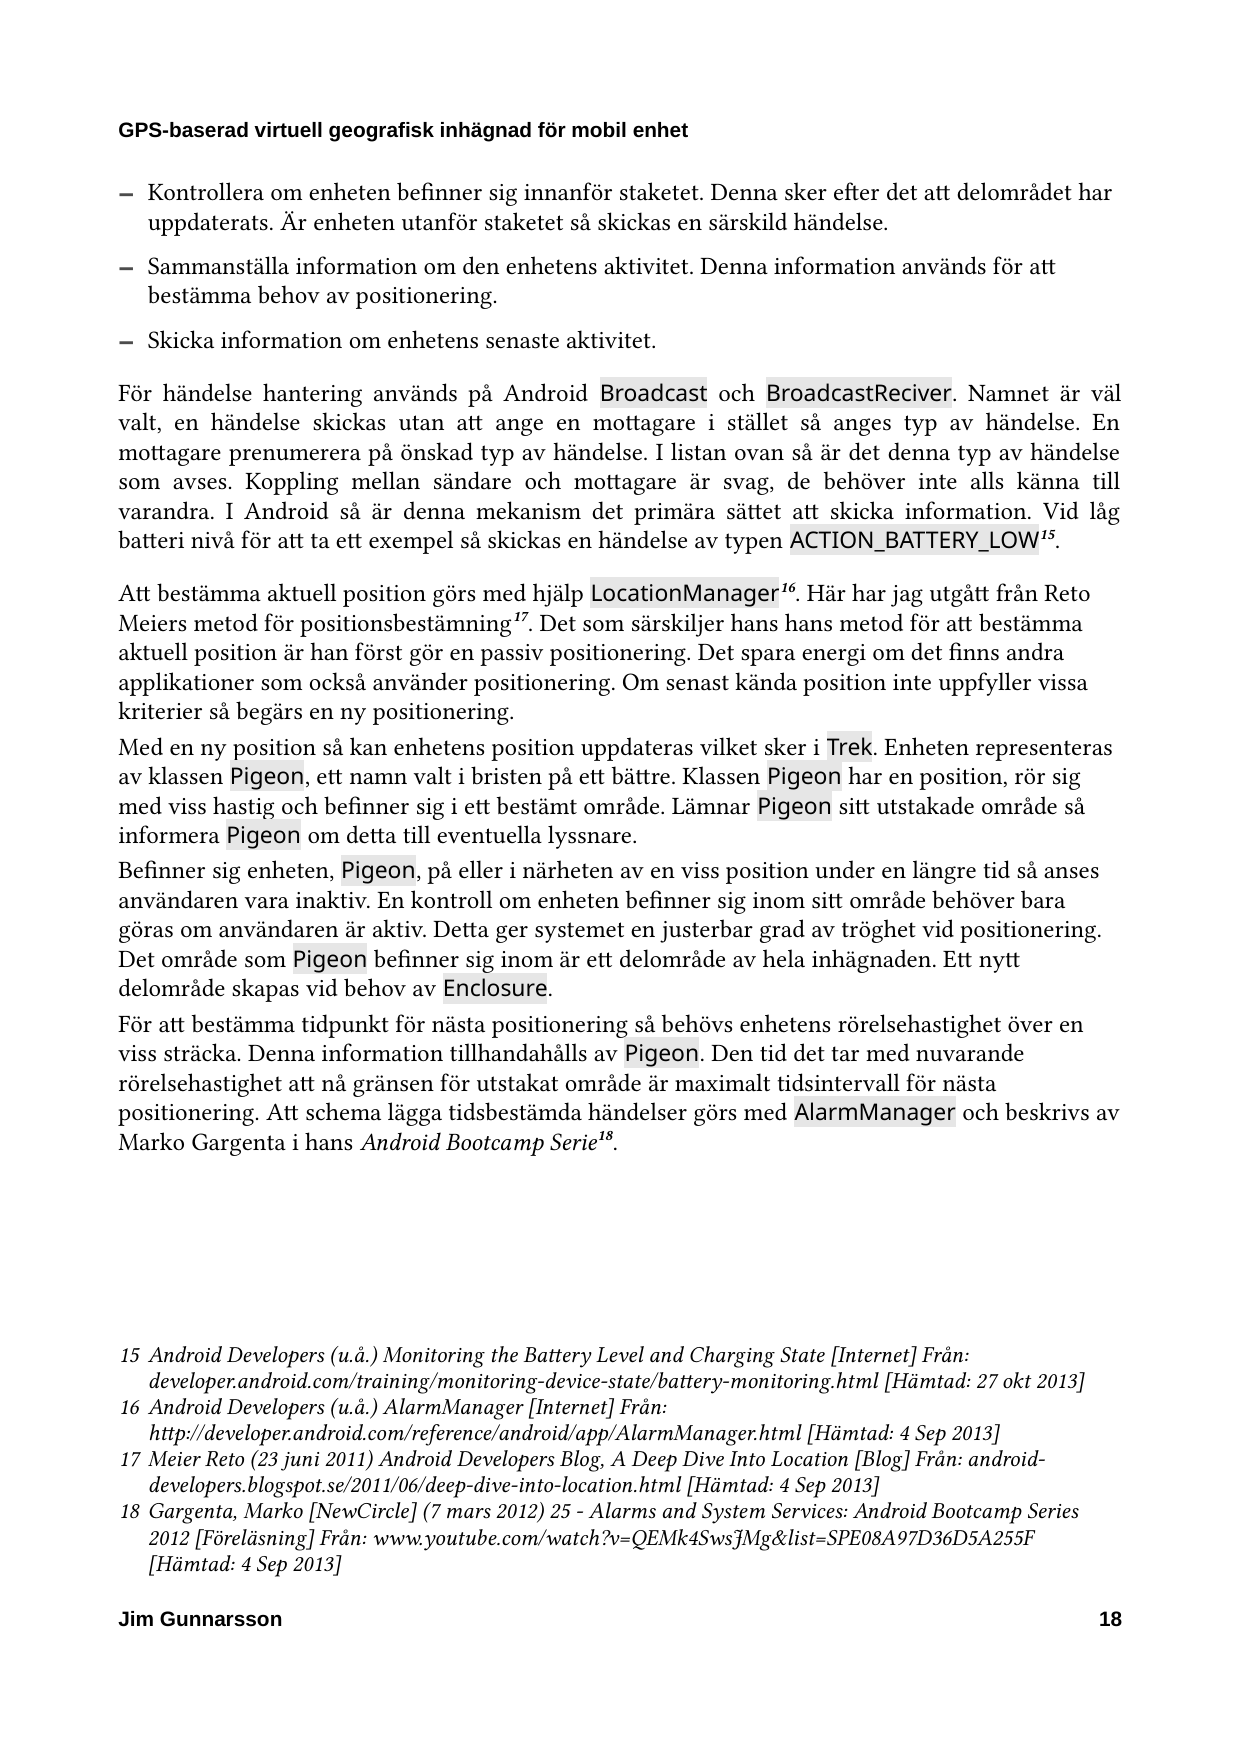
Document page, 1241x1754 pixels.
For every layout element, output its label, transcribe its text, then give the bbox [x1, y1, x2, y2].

text Gargenta, Marko [NewCircle] (7 mars 2012) 25 - Alarms and System Services: Android Bootcamp Series 2012 [Föreläsning] Från: www.youtube.com/watch?v=QEMk4SwsJMg&list=SPE08A97D36D5A255F [Hämtad: 4 Sep 2013] [118, 1498, 1122, 1577]
text Med en ny position så kan enhetens position uppdateras vilket sker i Trek. Enheten representeras av klassen Pigeon, ett namn valt i bristen på ett bättre. Klassen Pigeon har en position, rör sig med viss hastig och befinner sig i ett bestämt område. Lämnar Pigeon sitt utstakade område så informera Pigeon om detta till eventuella lyssnare. [118, 732, 1122, 849]
list Skicka information om enhetens senaste aktivitet. [118, 324, 1122, 354]
list Kontrollera om enheten befinner sig innanför staketet. Denna sker efter det att delområdet har uppdaterats. Är enheten utanför staketet så skickas en särskild händelse. [118, 177, 1122, 236]
text Att bestämma aktuell position görs med hjälp LocationManager. Här har jag utgått från Reto Meiers metod för positionsbestämning. Det som särskiljer hans hans metod för att bestämma aktuell position är han först gör en passiv positionering. Det spara energi om det finns andra applikationer som också använder positionering. Om senast kända position inte uppfyller vissa kriterier så begärs en ny positionering. [118, 578, 1122, 726]
text För att bestämma tidpunkt för nästa positionering så behövs enhetens rörelsehastighet över en viss sträcka. Denna information tillhandahålls av Pigeon. Den tid det tar med nuvarande rörelsehastighet att nå gränsen för utstakat område är maximalt tidsintervall för nästa positionering. Att schema lägga tidsbestämda händelser görs med AlarmManager och beskrivs av Marko Gargenta i hans Android Bootcamp Serie. [118, 1009, 1122, 1156]
text Android Developers (u.å.) Monitoring the Battery Level and Charging State [Internet] Från: developer.android.com/training/monitoring-device-state/battery-monitoring.html [Hämtad: 27 okt 2013] [118, 1342, 1122, 1394]
list För händelse hantering används på Android Broadcast och BroadcastReciver. Namnet är väl valt, en händelse skickas utan att ange en mottagare i stället så anges typ av händelse. En mottagare prenumerera på önskad typ av händelse. I listan ovan så är det denna typ av händelse som avses. Koppling mellan sändare och mottagare är svag, de behöver inte alls känna till varandra. I Android så är denna mekanism det primära sättet att skicka information. Vid låg batteri nivå för att ta ett exempel så skickas en händelse av typen ACTION_BATTERY_LOW. [118, 378, 1122, 554]
text Android Developers (u.å.) AlarmManager [Internet] Från: http://developer.android.com/reference/android/app/AlarmManager.html [Hämtad: 4 Sep 2013] [118, 1394, 1122, 1446]
text Meier Reto (23 juni 2011) Android Developers Blog, A Deep Dive Into Location [Blog] Från: android-developers.blogspot.se/2011/06/deep-dive-into-location.html [Hämtad: 4 Sep 2013] [118, 1446, 1122, 1498]
text Befinner sig enheten, Pigeon, på eller i närheten av en viss position under en längre tid så anses användaren vara inaktiv. En kontroll om enheten befinner sig inom sitt område behöver bara göras om användaren är aktiv. Detta ger systemet en justerbar grad av tröghet vid positionering. Det område som Pigeon befinner sig inom är ett delområde av hela inhägnaden. Ett nytt delområde skapas vid behov av Enclosure. [118, 855, 1122, 1003]
list Sammanställa information om den enhetens aktivitet. Denna information används för att bestämma behov av positionering. [118, 251, 1122, 310]
